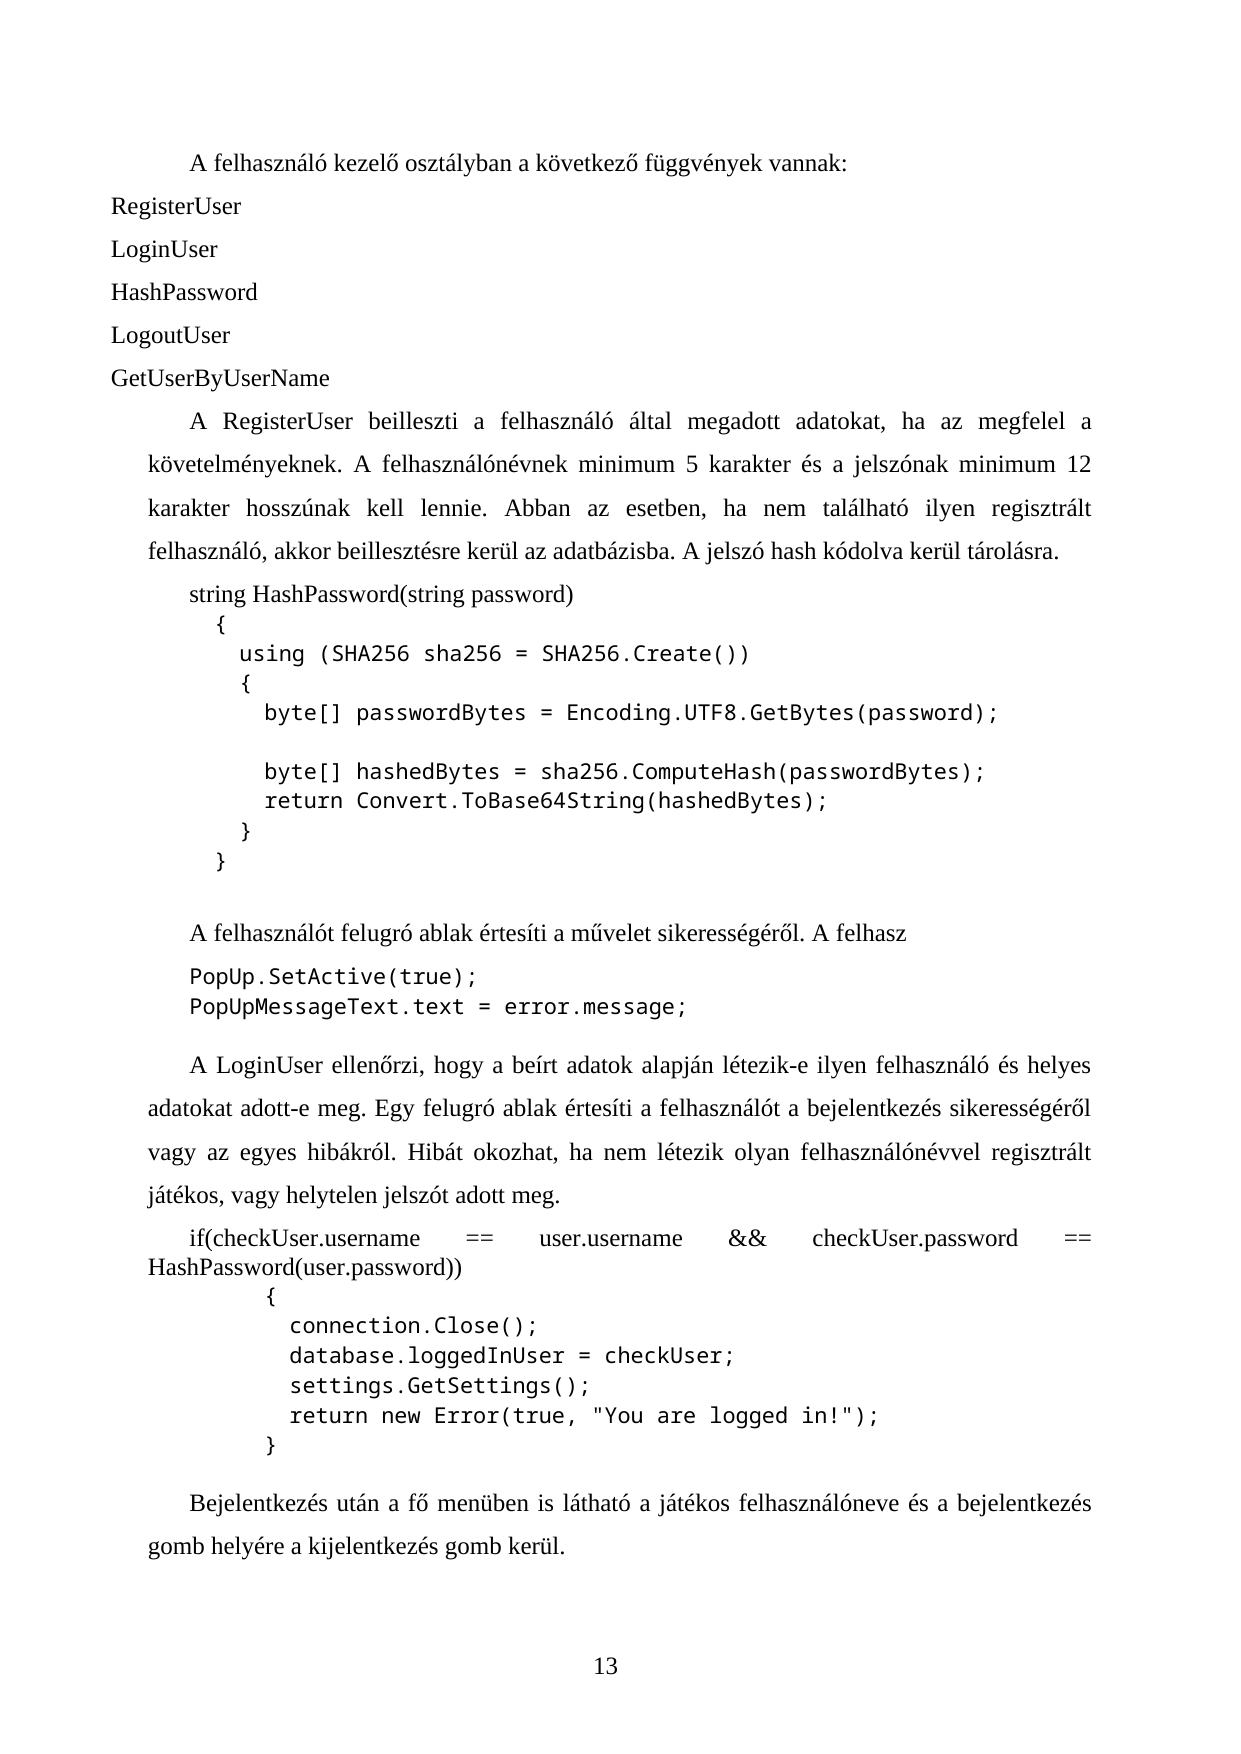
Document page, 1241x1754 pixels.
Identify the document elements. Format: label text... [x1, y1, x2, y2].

text LoginUser [111, 234, 1092, 263]
text } [148, 1429, 1092, 1459]
text connection.Close(); [148, 1310, 1092, 1340]
text LogoutUser [111, 320, 1092, 349]
text { [148, 667, 1092, 697]
text settings.GetSettings(); [148, 1370, 1092, 1399]
text A RegisterUser beilleszti a felhasználó által megadott adatokat, ha az megfelel a követelményeknek. A felhasználónévnek minimum 5 karakter és a jelszónak minimum 12 karakter hosszúnak kell lennie. Abban az esetben, ha nem található ilyen regisztrált felhasználó, akkor beillesztésre kerül az adatbázisba. A jelszó hash kódolva kerül tárolásra. [148, 406, 1092, 564]
text GetUserByUserName [111, 363, 1092, 392]
text HashPassword [111, 277, 1092, 306]
text return Convert.ToBase64String(hashedBytes); [148, 785, 1092, 815]
text PopUp.SetActive(true); [148, 961, 1092, 991]
text { [148, 1280, 1092, 1310]
text A LoginUser ellenőrzi, hogy a beírt adatok alapján létezik-e ilyen felhasználó és helyes adatokat adott-e meg. Egy felugró ablak értesíti a felhasználót a bejelentkezés sikerességéről vagy az egyes hibákról. Hibát okozhat, ha nem létezik olyan felhasználónévvel regisztrált játékos, vagy helytelen jelszót adott meg. [148, 1050, 1092, 1208]
text Bejelentkezés után a fő menüben is látható a játékos felhasználóneve és a bejelentkezés gomb helyére a kijelentkezés gomb kerül. [148, 1488, 1092, 1560]
text byte[] hashedBytes = sha256.ComputeHash(passwordBytes); [148, 756, 1092, 785]
text A felhasználó kezelő osztályban a következő függvények vannak: [148, 148, 1092, 176]
text string HashPassword(string password) [148, 579, 1092, 608]
text using (SHA256 sha256 = SHA256.Create()) [148, 637, 1092, 667]
text PopUpMessageText.text = error.message; [148, 991, 1092, 1021]
text } [148, 845, 1092, 875]
text RegisterUser [111, 191, 1092, 219]
text return new Error(true, "You are logged in!"); [148, 1399, 1092, 1429]
text A felhasználót felugró ablak értesíti a művelet sikerességéről. A felhasz [148, 918, 1092, 947]
text if(checkUser.username == user.username && checkUser.password == HashPassword(user.password)) [148, 1223, 1092, 1280]
text } [148, 815, 1092, 845]
text database.loggedInUser = checkUser; [148, 1340, 1092, 1370]
text { [148, 608, 1092, 637]
text byte[] passwordBytes = Encoding.UTF8.GetBytes(password); [148, 697, 1092, 727]
